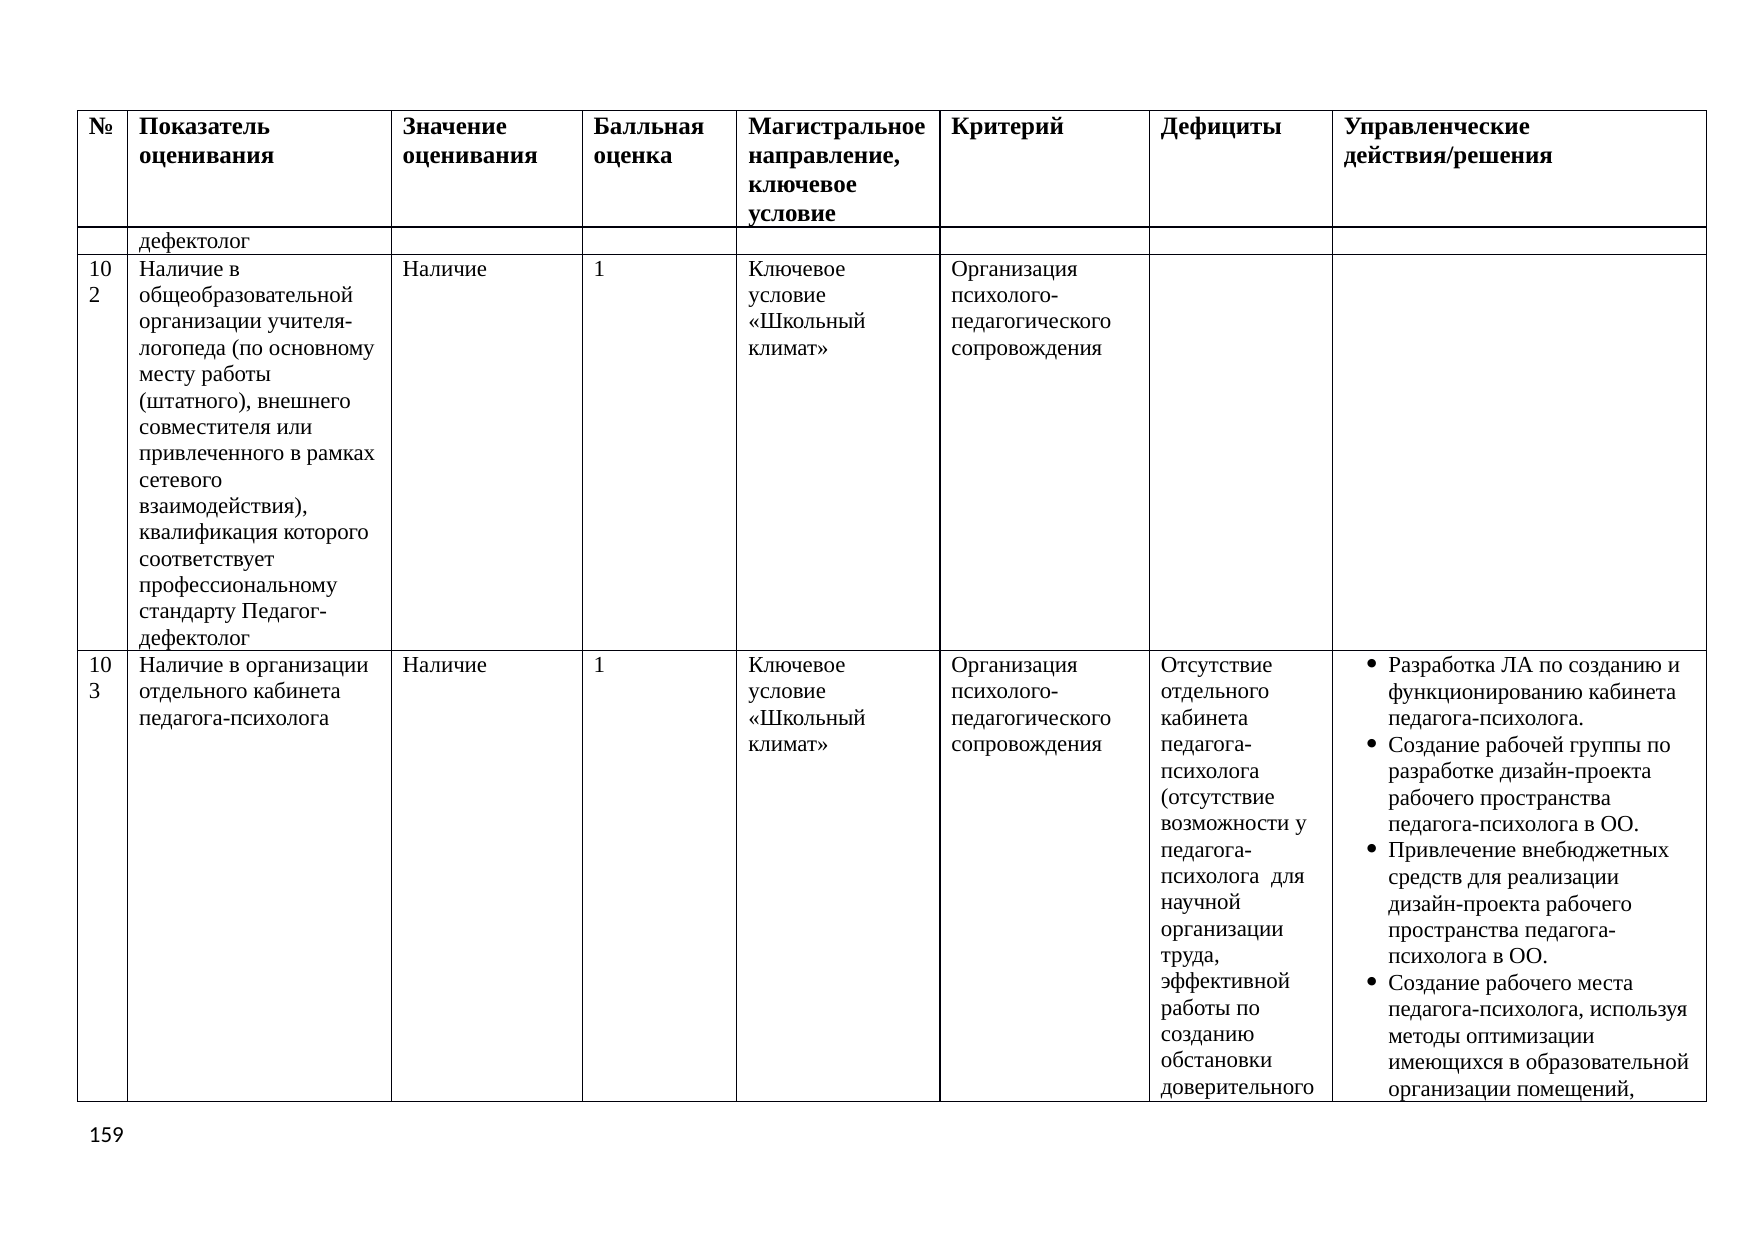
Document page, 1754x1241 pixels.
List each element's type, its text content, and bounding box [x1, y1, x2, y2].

table_cell Организация психолого-педагогического сопровождения [941, 255, 1149, 650]
table_cell [941, 228, 1149, 254]
table_cell [392, 228, 582, 254]
table_cell [1333, 255, 1706, 650]
table_cell [583, 228, 736, 254]
table_cell [1150, 255, 1332, 650]
table_cell 103 [78, 651, 127, 1101]
table_header Балльная оценка [583, 111, 736, 226]
table_cell Наличие [392, 255, 582, 650]
table_cell [1150, 228, 1332, 254]
table_cell [78, 228, 127, 254]
table_cell 1 [583, 255, 736, 650]
table_cell 1 [583, 651, 736, 1101]
table_cell Наличие [392, 651, 582, 1101]
table_header Значение оценивания [392, 111, 582, 226]
table_cell Разработка ЛА по созданию и функционированию кабинета педагога-психолога. Создание рабочей группы по разработке дизайн-проекта рабочего пространства педагога-психолога в ОО. Привлечение внебюджетных средств для реализации дизайн-проекта рабочего пространства педагога-психолога в ОО. Создание рабочего места педагога-психолога, используя методы оптимизации имеющихся в образовательной организации помещений, [1333, 651, 1706, 1101]
table_cell [1333, 228, 1706, 254]
table_cell 102 [78, 255, 127, 650]
table_header Дефициты [1150, 111, 1332, 226]
table_cell Наличие в организации отдельного кабинета педагога-психолога [128, 651, 391, 1101]
table_cell Организация психолого-педагогического сопровождения [941, 651, 1149, 1101]
table_cell Ключевое условие «Школьный климат» [737, 255, 939, 650]
table_header № [78, 111, 127, 226]
table_header Управленческие действия/решения [1333, 111, 1706, 226]
table_header Критерий [941, 111, 1149, 226]
table_cell [737, 228, 939, 254]
table_cell Ключевое условие «Школьный климат» [737, 651, 939, 1101]
table_cell Наличие в общеобразовательной организации учителя-логопеда (по основному месту работы (штатного), внешнего совместителя или привлеченного в рамках сетевого взаимодействия), квалификация которого соответствует профессиональному стандарту Педагог-дефектолог [128, 255, 391, 650]
table_header Показатель оценивания [128, 111, 391, 226]
table_cell дефектолог [128, 228, 391, 254]
table_cell Отсутствие отдельного кабинета педагога-психолога (отсутствие возможности у педагога-психолога для научной организации труда, эффективной работы по созданию обстановки доверительного [1150, 651, 1332, 1101]
table_header Магистральное направление, ключевое условие [737, 111, 939, 226]
